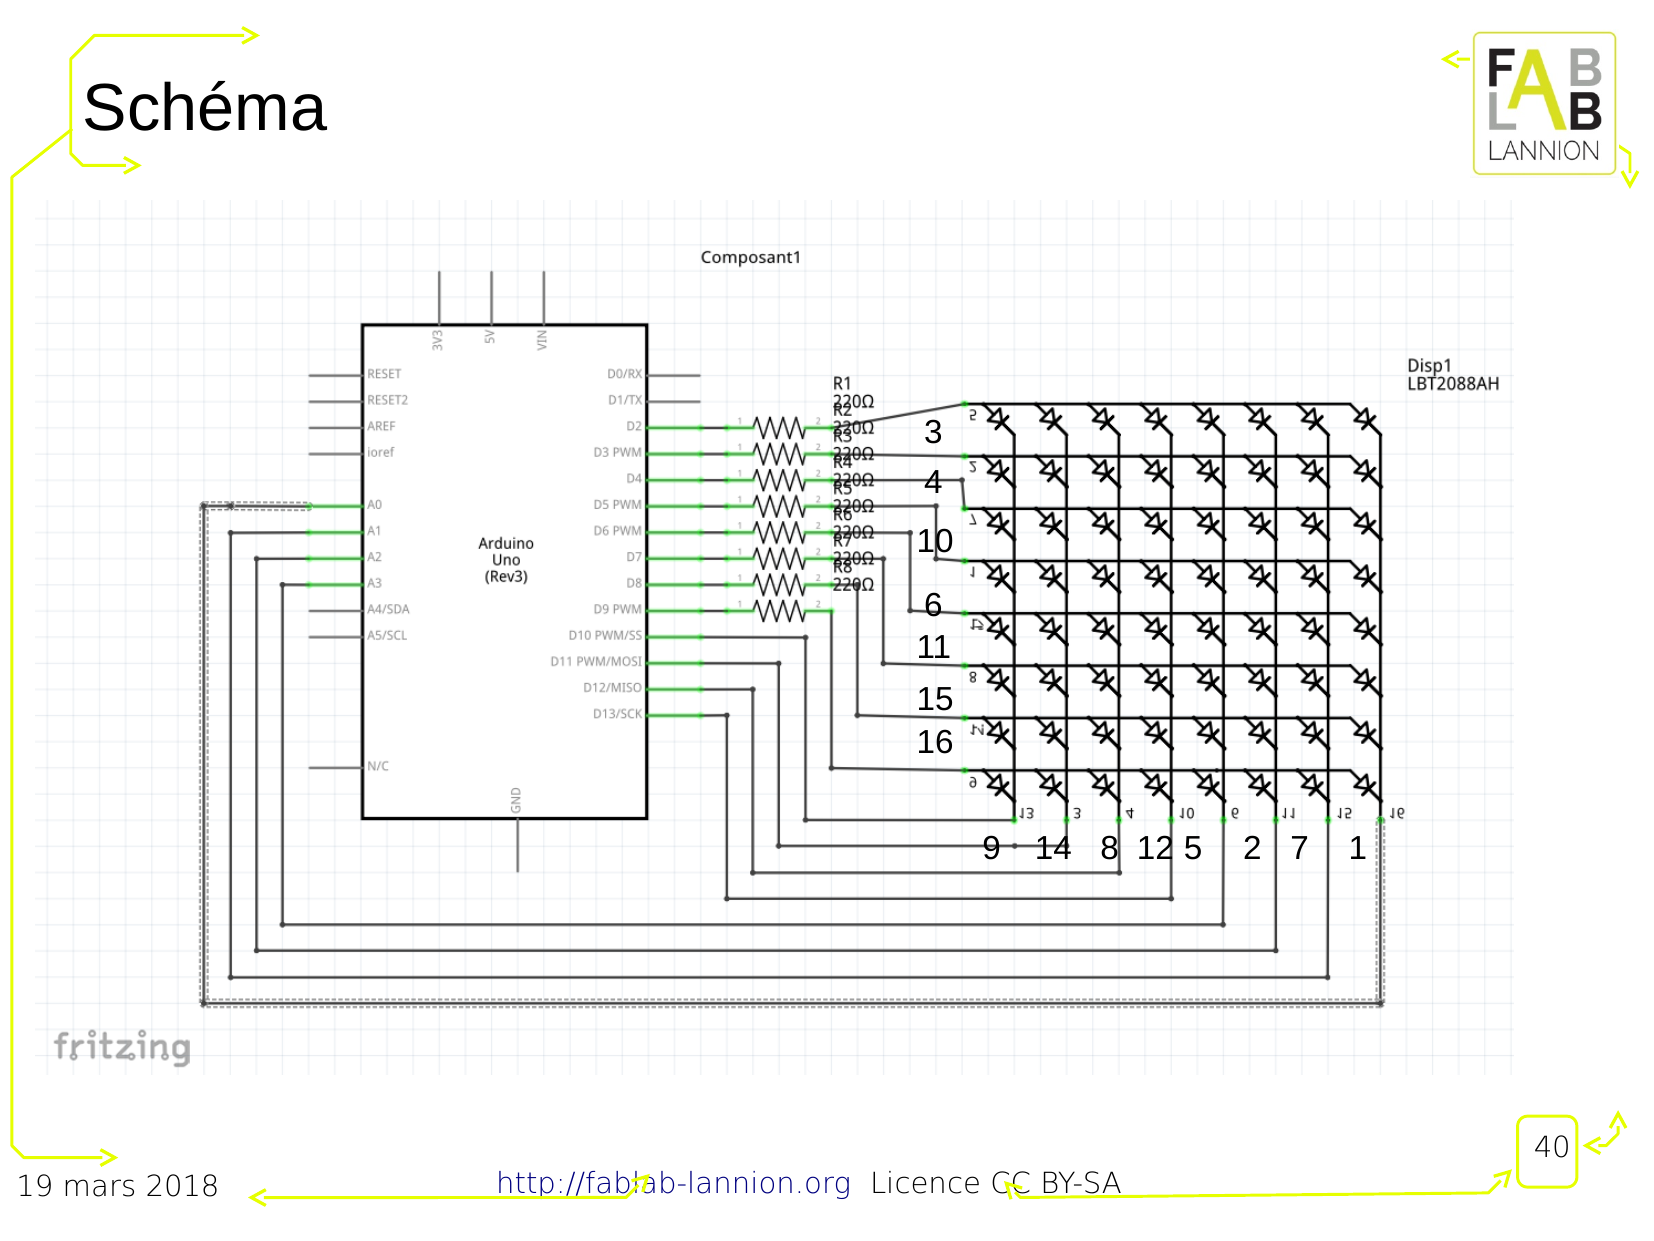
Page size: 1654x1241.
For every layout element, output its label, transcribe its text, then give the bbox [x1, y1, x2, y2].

text_box 16 [901, 726, 969, 768]
text_box 8 [1085, 822, 1122, 875]
text_box 10 [901, 515, 969, 567]
text_box 11 [901, 621, 969, 673]
title Schéma [82, 49, 1441, 166]
text_box 3 [909, 406, 958, 456]
text_box 5 [1169, 822, 1218, 875]
text_box 1 [1333, 822, 1382, 875]
text_box 7 [1277, 822, 1324, 875]
picture [35, 200, 1514, 1075]
text_box 12 [1122, 822, 1169, 875]
text_box 15 [901, 673, 969, 726]
picture [1470, 29, 1619, 178]
text_box 9 [967, 822, 1016, 875]
text_box 14 [1019, 822, 1085, 875]
text_box 2 [1228, 822, 1277, 875]
text_box 6 [909, 578, 977, 631]
text_box 4 [909, 456, 958, 508]
